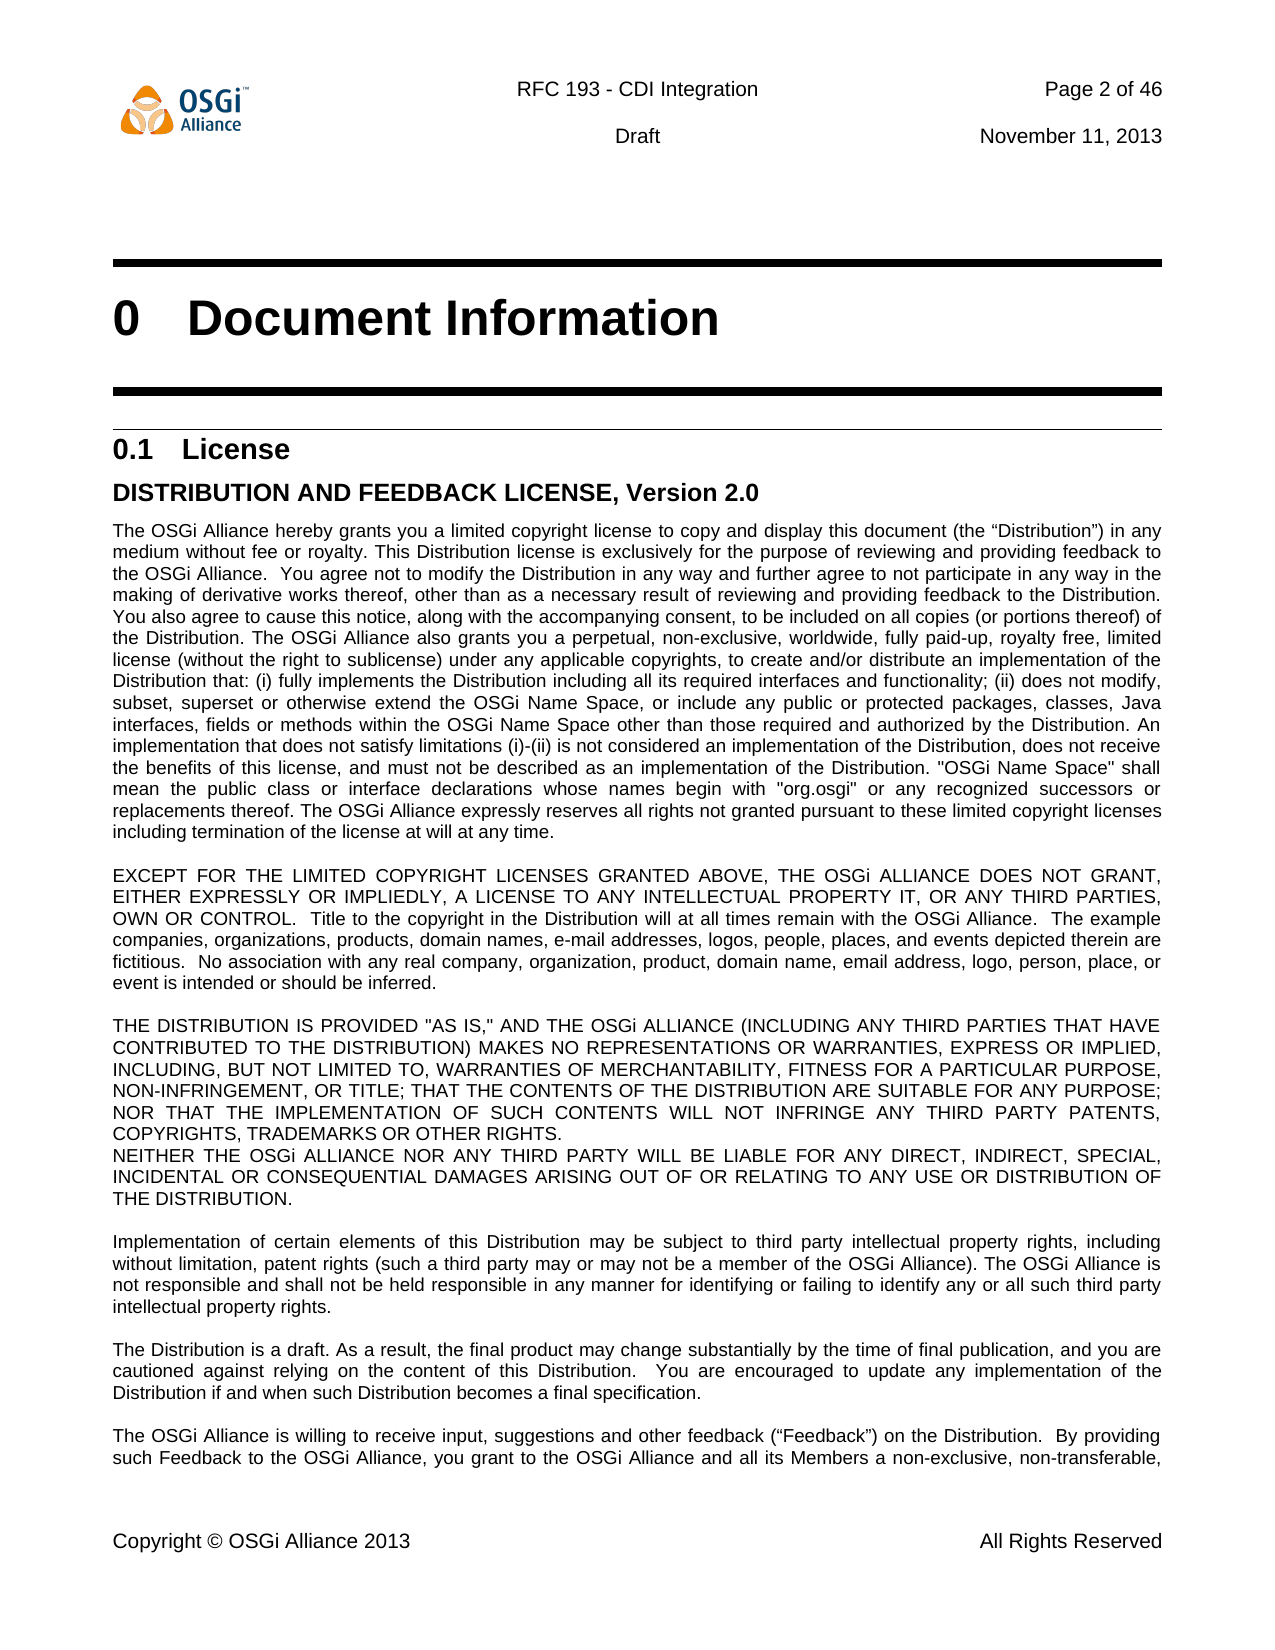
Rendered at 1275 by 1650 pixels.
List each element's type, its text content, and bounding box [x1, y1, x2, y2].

picture [113, 78, 257, 142]
text DISTRIBUTION AND FEEDBACK LICENSE, Version 2.0 [112, 478, 1162, 507]
text EXCEPT FOR THE LIMITED COPYRIGHT LICENSES GRANTED ABOVE, THE OSGi ALLIANCE DOES NOT GRANT, EITHER EXPRESSLY OR IMPLIEDLY, A LICENSE TO ANY INTELLECTUAL PROPERTY IT, OR ANY THIRD PARTIES, OWN OR CONTROL. Title to the copyright in the Distribution will at all times remain with the OSGi Alliance. The example companies, organizations, products, domain names, e-mail addresses, logos, people, places, and events depicted therein are fictitious. No association with any real company, organization, product, domain name, email address, logo, person, place, or event is intended or should be inferred. [112, 864, 1162, 994]
text THE DISTRIBUTION IS PROVIDED "AS IS," AND THE OSGi ALLIANCE (INCLUDING ANY THIRD PARTIES THAT HAVE CONTRIBUTED TO THE DISTRIBUTION) MAKES NO REPRESENTATIONS OR WARRANTIES, EXPRESS OR IMPLIED, INCLUDING, BUT NOT LIMITED TO, WARRANTIES OF MERCHANTABILITY, FITNESS FOR A PARTICULAR PURPOSE, NON-INFRINGEMENT, OR TITLE; THAT THE CONTENTS OF THE DISTRIBUTION ARE SUITABLE FOR ANY PURPOSE; NOR THAT THE IMPLEMENTATION OF SUCH CONTENTS WILL NOT INFRINGE ANY THIRD PARTY PATENTS, COPYRIGHTS, TRADEMARKS OR OTHER RIGHTS. [112, 1015, 1162, 1145]
text Implementation of certain elements of this Distribution may be subject to third party intellectual property rights, including without limitation, patent rights (such a third party may or may not be a member of the OSGi Alliance). The OSGi Alliance is not responsible and shall not be held responsible in any manner for identifying or failing to identify any or all such third party intellectual property rights. [112, 1231, 1162, 1317]
text NEITHER THE OSGi ALLIANCE NOR ANY THIRD PARTY WILL BE LIABLE FOR ANY DIRECT, INDIRECT, SPECIAL, INCIDENTAL OR CONSEQUENTIAL DAMAGES ARISING OUT OF OR RELATING TO ANY USE OR DISTRIBUTION OF THE DISTRIBUTION. [112, 1145, 1162, 1209]
text The Distribution is a draft. As a result, the final product may change substantially by the time of final publication, and you are cautioned against relying on the content of this Distribution. You are encouraged to update any implementation of the Distribution if and when such Distribution becomes a final specification. [112, 1339, 1162, 1403]
text The OSGi Alliance is willing to receive input, suggestions and other feedback (“Feedback”) on the Distribution. By providing such Feedback to the OSGi Alliance, you grant to the OSGi Alliance and all its Members a non-exclusive, non-transferable, [112, 1425, 1162, 1468]
subtitle Document Information [112, 260, 1162, 396]
text The OSGi Alliance hereby grants you a limited copyright license to copy and display this document (the “Distribution”) in any medium without fee or royalty. This Distribution license is exclusively for the purpose of reviewing and providing feedback to the OSGi Alliance. You agree not to modify the Distribution in any way and further agree to not participate in any way in the making of derivative works thereof, other than as a necessary result of reviewing and providing feedback to the Distribution. You also agree to cause this notice, along with the accompanying consent, to be included on all copies (or portions thereof) of the Distribution. The OSGi Alliance also grants you a perpetual, non-exclusive, worldwide, fully paid-up, royalty free, limited license (without the right to sublicense) under any applicable copyrights, to create and/or distribute an implementation of the Distribution that: (i) fully implements the Distribution including all its required interfaces and functionality; (ii) does not modify, subset, superset or otherwise extend the OSGi Name Space, or include any public or protected packages, classes, Java interfaces, fields or methods within the OSGi Name Space other than those required and authorized by the Distribution. An implementation that does not satisfy limitations (i)-(ii) is not considered an implementation of the Distribution, does not receive the benefits of this license, and must not be described as an implementation of the Distribution. "OSGi Name Space" shall mean the public class or interface declarations whose names begin with "org.osgi" or any recognized successors or replacements thereof. The OSGi Alliance expressly reserves all rights not granted pursuant to these limited copyright licenses including termination of the license at will at any time. [112, 519, 1162, 843]
subtitle License [112, 430, 1162, 466]
